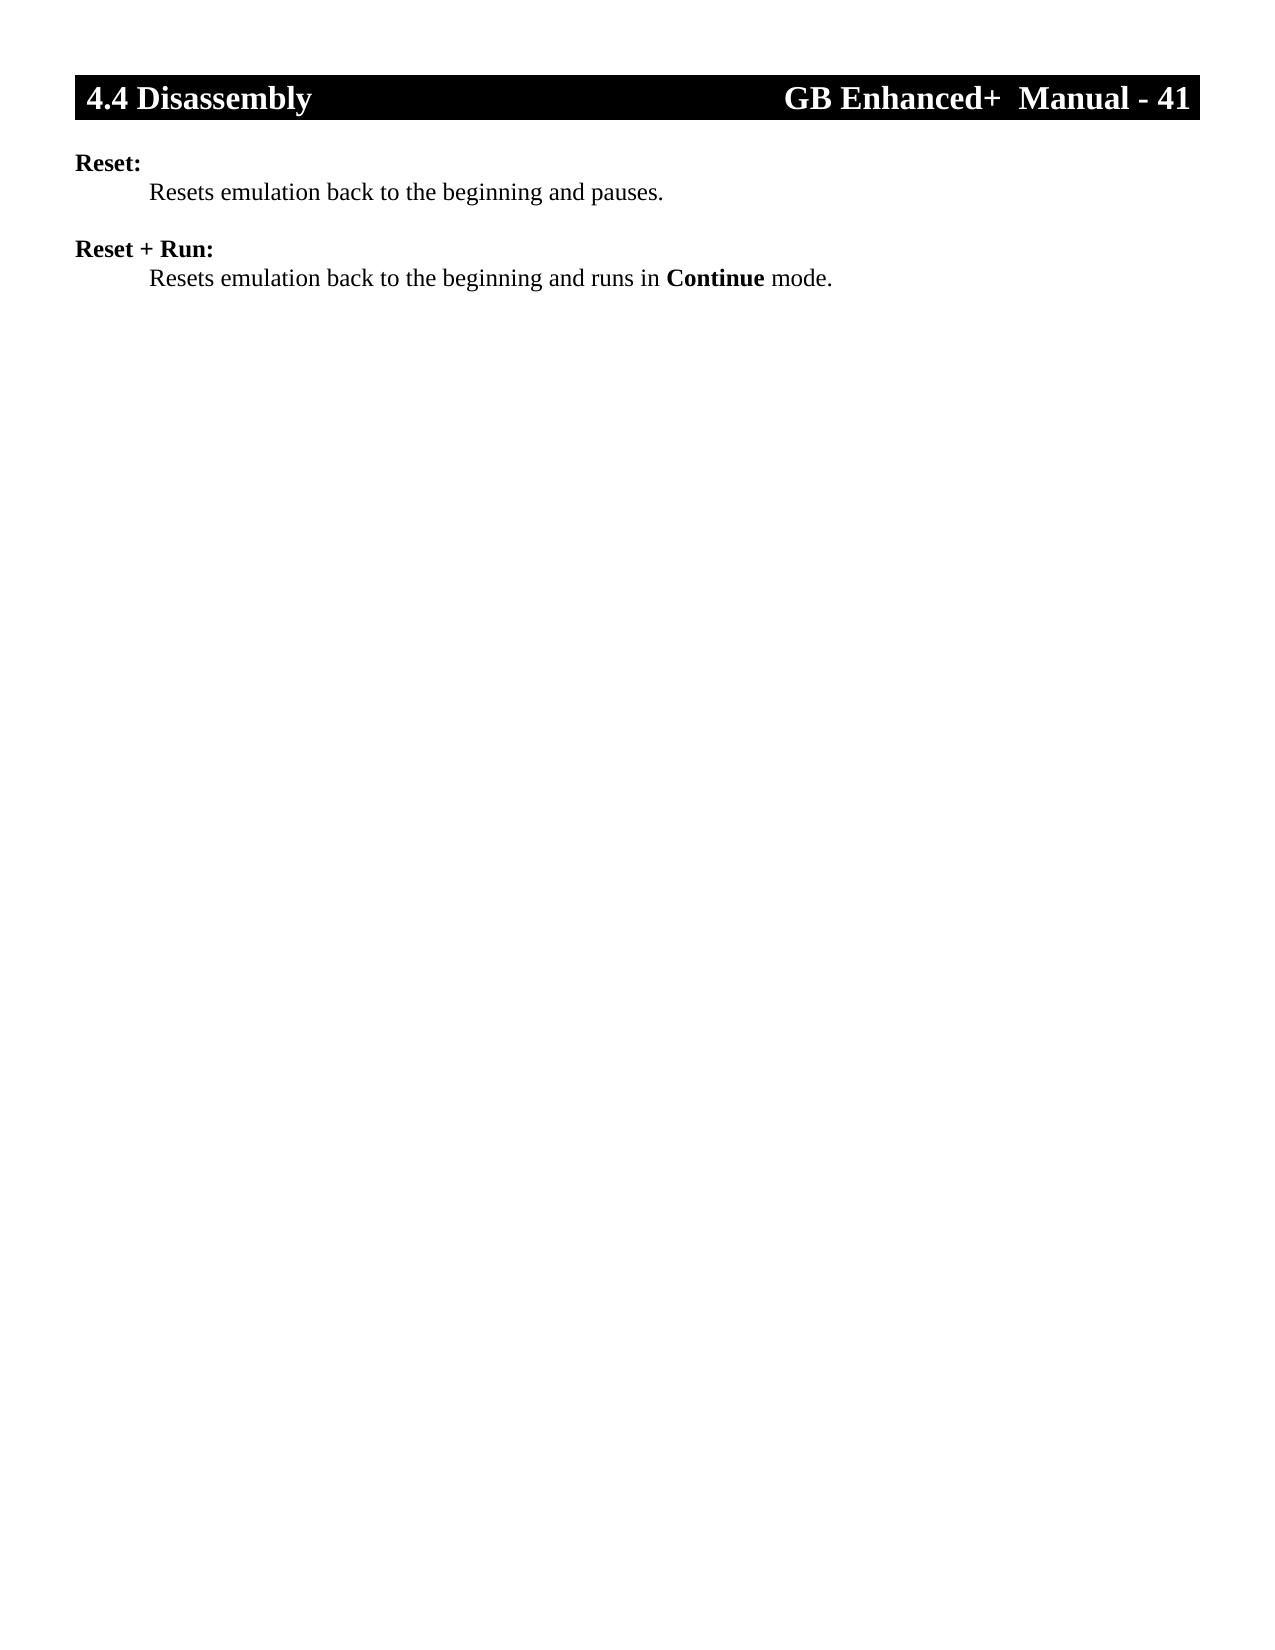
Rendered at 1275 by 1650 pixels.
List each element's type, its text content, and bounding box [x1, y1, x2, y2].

text Reset: [75, 148, 1200, 177]
text Resets emulation back to the beginning and runs in Continue mode. [75, 263, 1200, 292]
text Resets emulation back to the beginning and pauses. [75, 177, 1200, 206]
text Reset + Run: [75, 234, 1200, 263]
text 4.4 Disassembly GB Enhanced+ Manual - 41 [75, 75, 1200, 119]
